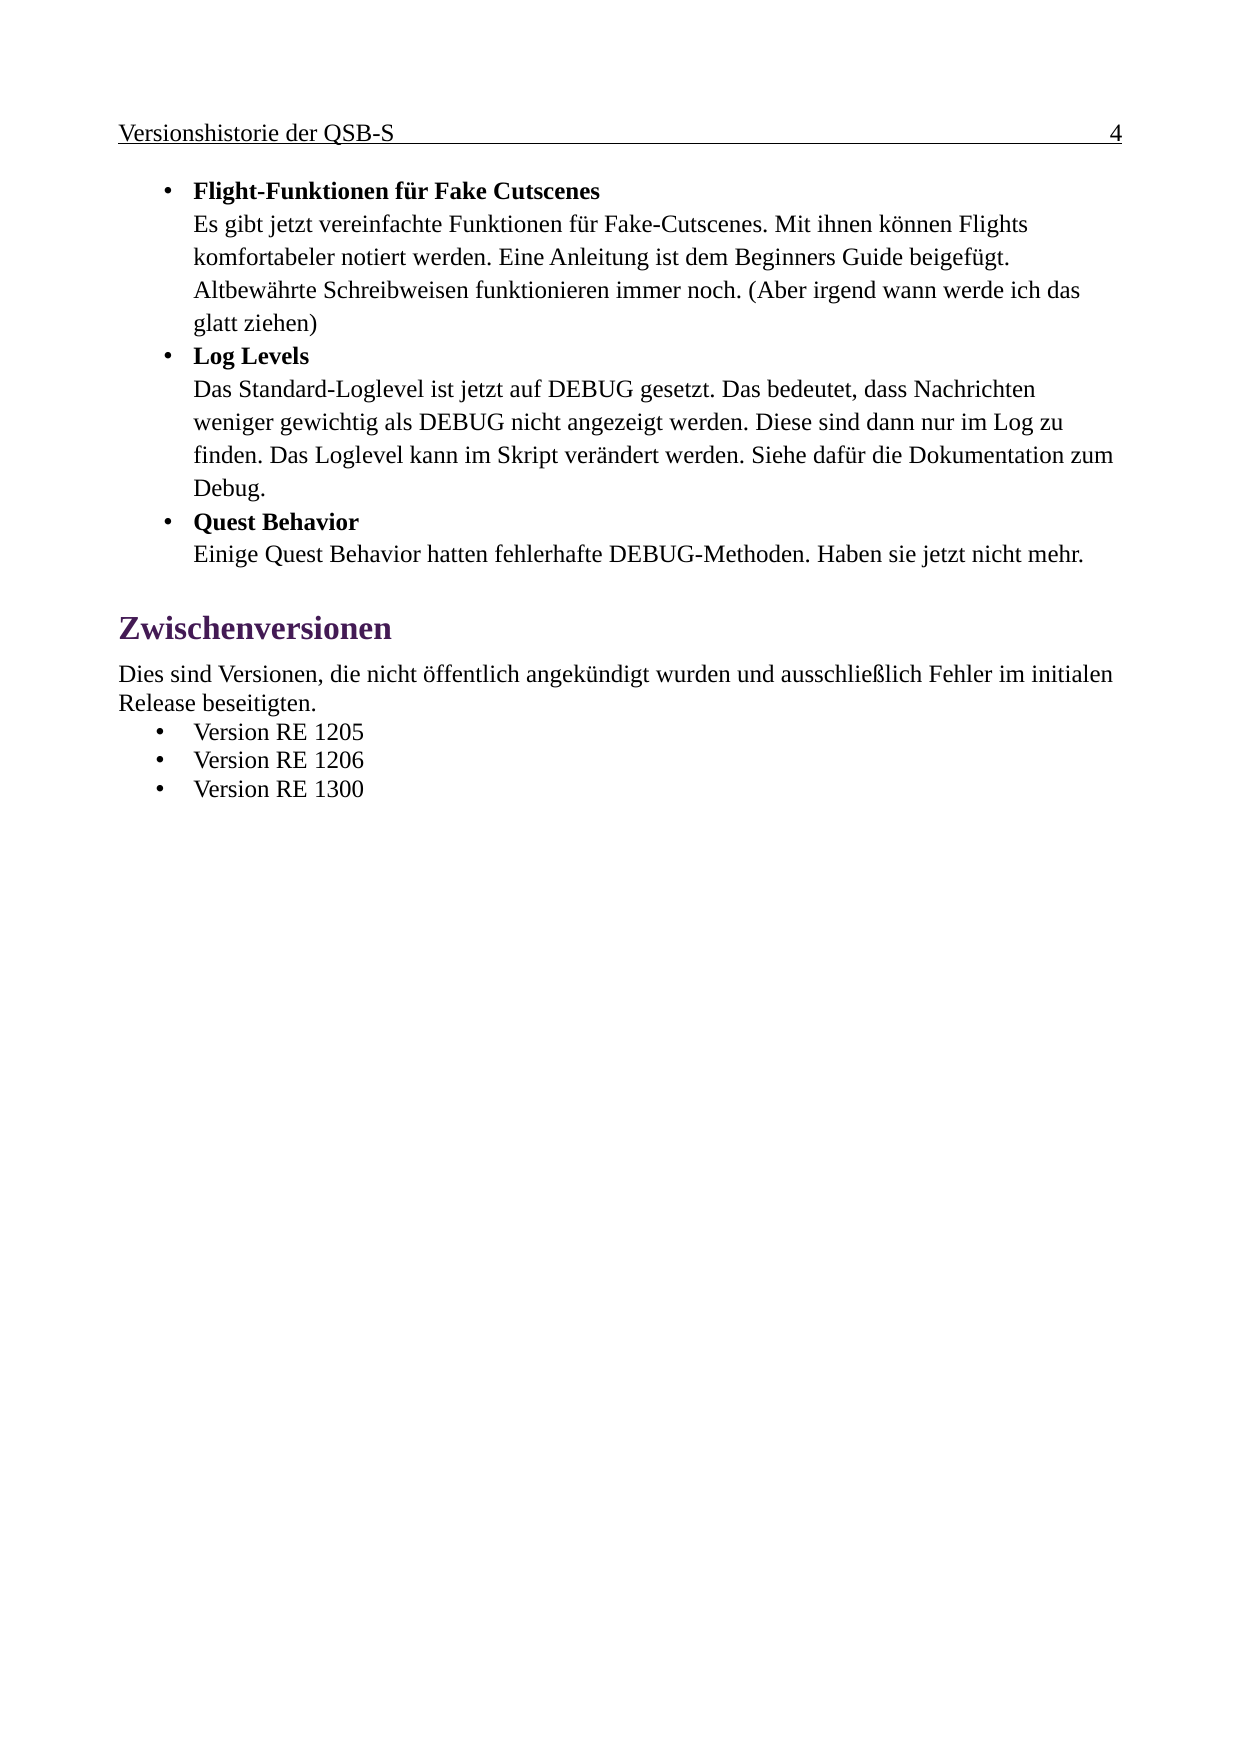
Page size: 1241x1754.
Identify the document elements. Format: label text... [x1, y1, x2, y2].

subtitle Zwischenversionen [118, 608, 1122, 647]
list Flight-Funktionen für Fake Cutscenes Es gibt jetzt vereinfachte Funktionen für Fake-Cutscenes. Mit ihnen können Flights komfortabeler notiert werden. Eine Anleitung ist dem Beginners Guide beigefügt. Altbewährte Schreibweisen funktionieren immer noch. (Aber irgend wann werde ich das glatt ziehen) [164, 176, 1122, 337]
list Log Levels Das Standard-Loglevel ist jetzt auf DEBUG gesetzt. Das bedeutet, dass Nachrichten weniger gewichtig als DEBUG nicht angezeigt werden. Diese sind dann nur im Log zu finden. Das Loglevel kann im Skript verändert werden. Siehe dafür die Dokumentation zum Debug. [164, 341, 1122, 502]
list Version RE 1205 [156, 717, 1122, 745]
list Version RE 1300 [156, 774, 1122, 803]
list Quest Behavior Einige Quest Behavior hatten fehlerhafte DEBUG-Methoden. Haben sie jetzt nicht mehr. [164, 507, 1122, 568]
list Version RE 1206 [156, 745, 1122, 774]
text Dies sind Versionen, die nicht öffentlich angekündigt wurden und ausschließlich Fehler im initialen Release beseitigten. [118, 659, 1122, 717]
